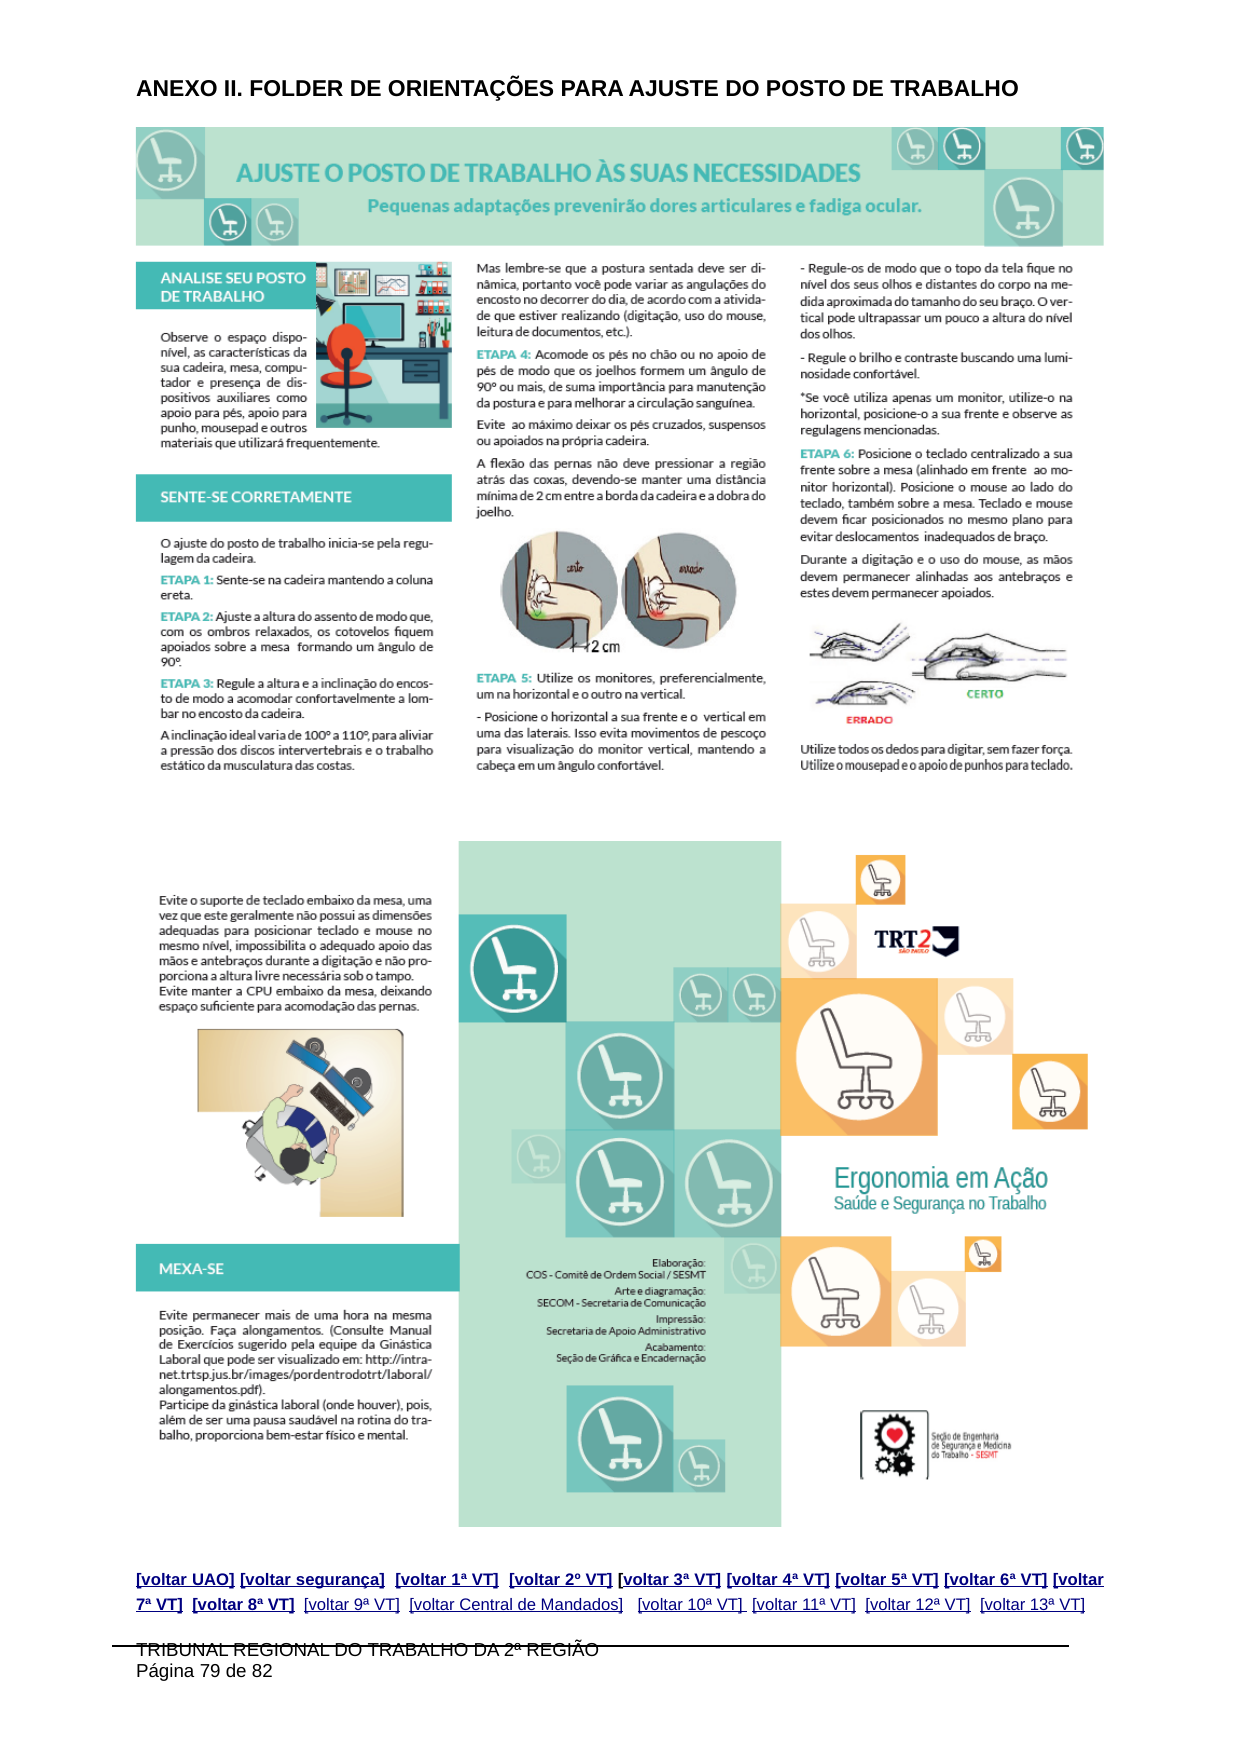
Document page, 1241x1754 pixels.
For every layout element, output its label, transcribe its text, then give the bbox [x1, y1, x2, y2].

text ANEXO II. FOLDER DE ORIENTAÇÕES PARA AJUSTE DO POSTO DE TRABALHO [136, 75, 1104, 101]
picture [135, 841, 1104, 1527]
picture [135, 127, 1104, 813]
text [voltar UAO] [voltar segurança] [voltar 1ª VT] [voltar 2º VT] [voltar 3ª VT] [voltar 4ª VT] [voltar 5ª VT] [voltar 6ª VT] [voltar 7ª VT] [voltar 8ª VT] [voltar 9ª VT] [voltar Central de Mandados] [voltar 10ª VT] [voltar 11ª VT] [voltar 12ª VT] [voltar 13ª VT] [136, 1564, 1104, 1613]
